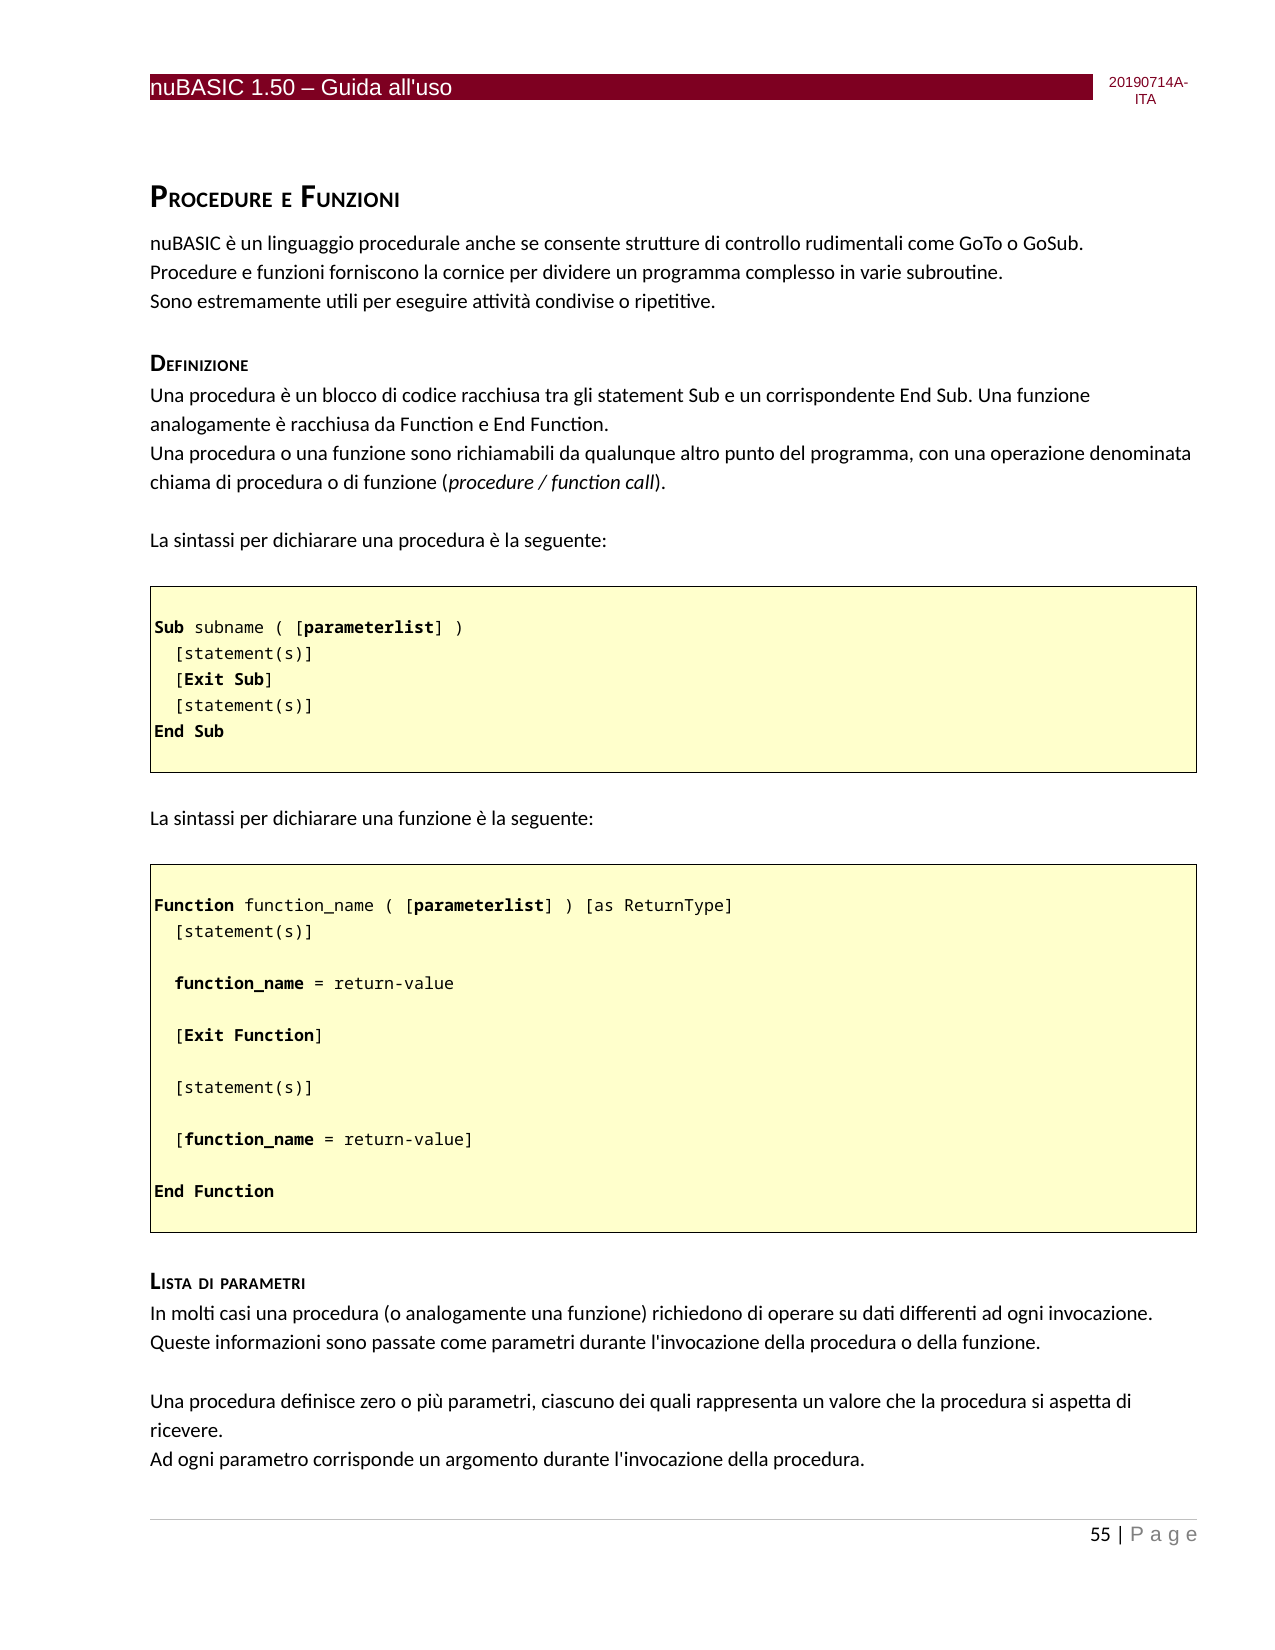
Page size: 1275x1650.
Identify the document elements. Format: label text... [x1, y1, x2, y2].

text Sono estremamente utili per eseguire attività condivise o ripetitive. [150, 288, 1197, 314]
list [statement(s)] [151, 638, 1196, 664]
list [function_name = return-value] [151, 1124, 1196, 1150]
list function_name = return-value [151, 968, 1196, 994]
text Una procedura è un blocco di codice racchiusa tra gli statement Sub e un corrispondente End Sub. Una funzione analogamente è racchiusa da Function e End Function. [150, 382, 1197, 436]
list Function function_name ( [parameterlist] ) [as ReturnType] [151, 890, 1196, 916]
subtitle Lista di parametri [150, 1265, 1197, 1296]
text Procedure e funzioni forniscono la cornice per dividere un programma complesso in varie subroutine. [150, 259, 1197, 285]
text In molti casi una procedura (o analogamente una funzione) richiedono di operare su dati differenti ad ogni invocazione. [150, 1300, 1197, 1326]
list Sub subname ( [parameterlist] ) [151, 612, 1196, 638]
list [Exit Sub] [151, 664, 1196, 690]
text Queste informazioni sono passate come parametri durante l'invocazione della procedura o della funzione. [150, 1329, 1197, 1355]
list [statement(s)] [151, 1072, 1196, 1098]
text La sintassi per dichiarare una funzione è la seguente: [150, 805, 1197, 831]
text La sintassi per dichiarare una procedura è la seguente: [150, 528, 1197, 553]
text nuBASIC è un linguaggio procedurale anche se consente strutture di controllo rudimentali come GoTo o GoSub. [150, 230, 1197, 256]
subtitle Definizione [150, 347, 1197, 377]
list [statement(s)] [151, 916, 1196, 942]
subtitle Procedure e Funzioni [150, 175, 1197, 216]
list End Sub [151, 716, 1196, 742]
list [Exit Function] [151, 1020, 1196, 1046]
list [statement(s)] [151, 690, 1196, 716]
list End Function [151, 1176, 1196, 1202]
text Ad ogni parametro corrisponde un argomento durante l'invocazione della procedura. [150, 1446, 1197, 1472]
text Una procedura definisce zero o più parametri, ciascuno dei quali rappresenta un valore che la procedura si aspetta di ricevere. [150, 1388, 1197, 1442]
text Una procedura o una funzione sono richiamabili da qualunque altro punto del programma, con una operazione denominata chiama di procedura o di funzione (procedure / function call). [150, 440, 1197, 495]
